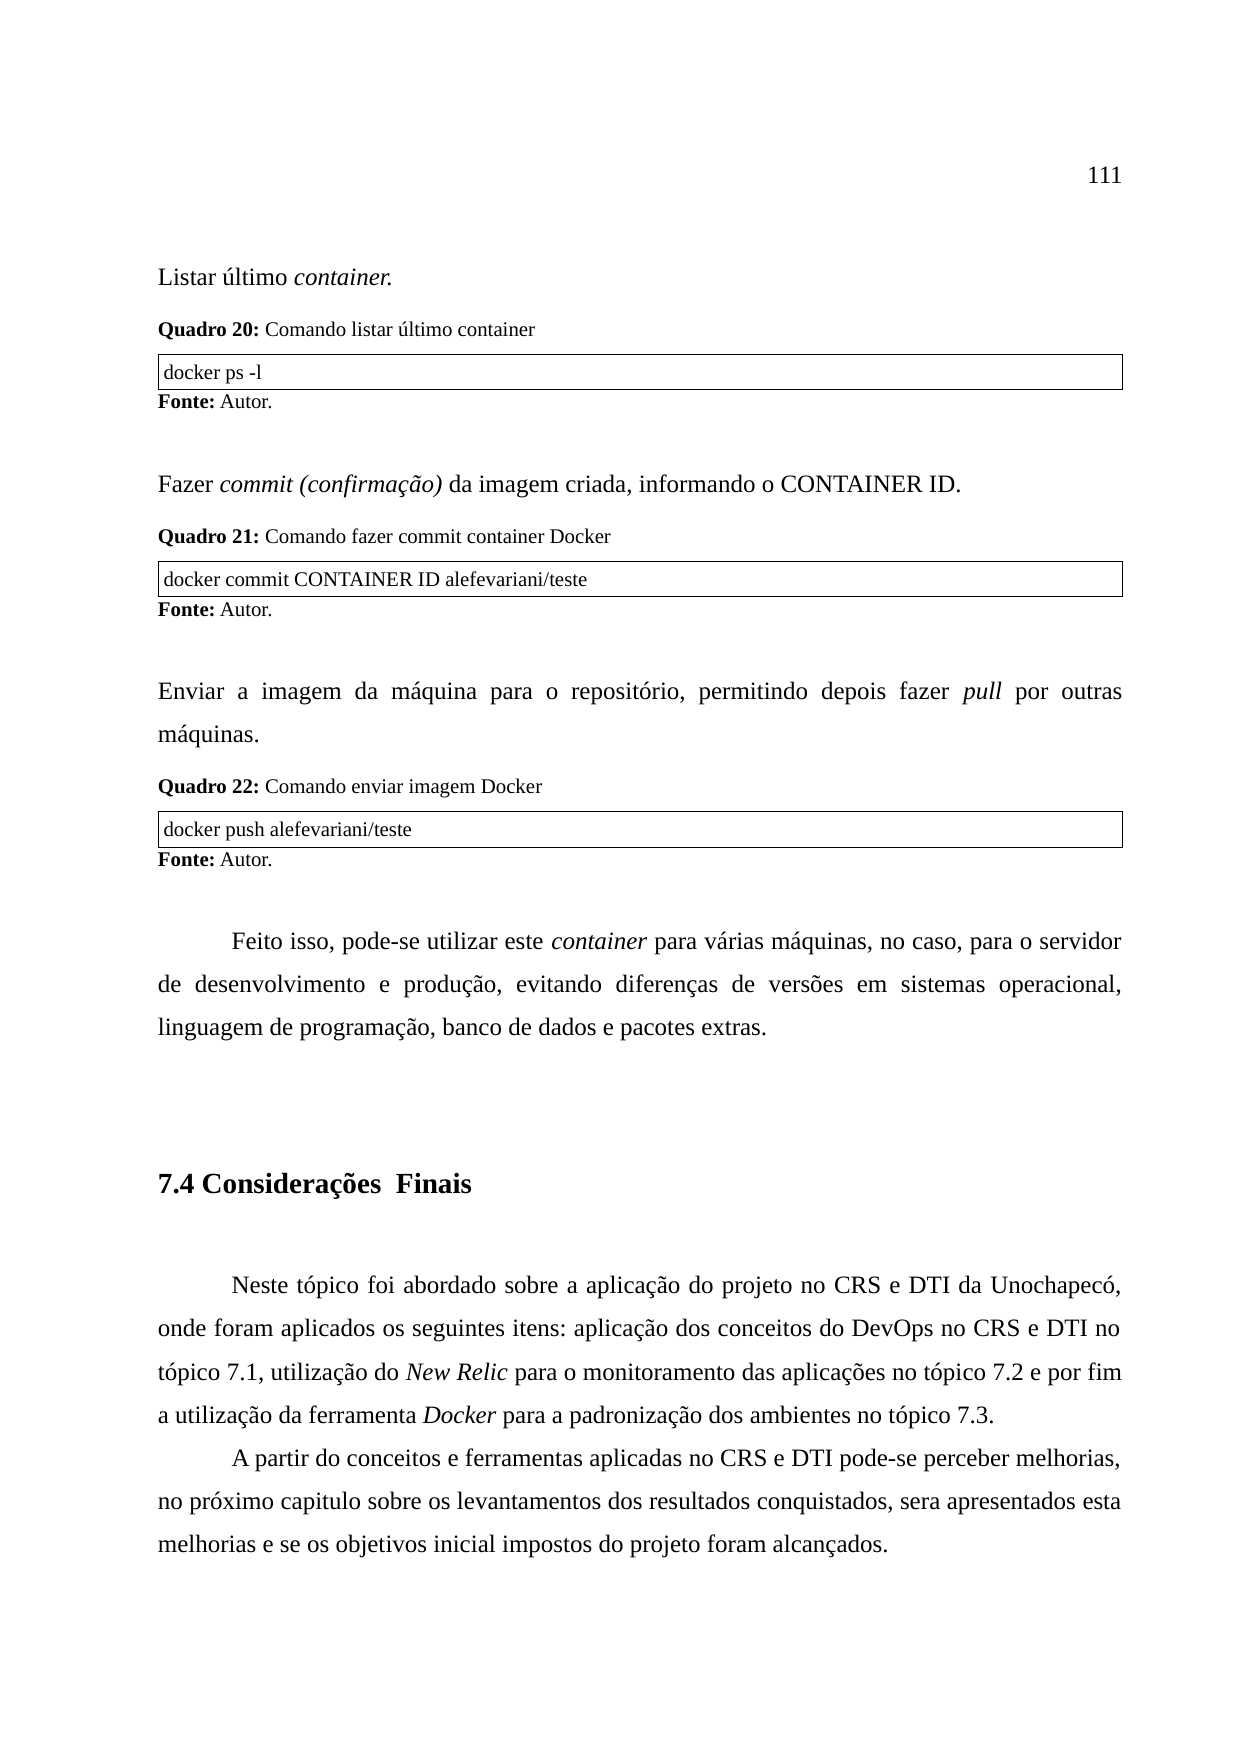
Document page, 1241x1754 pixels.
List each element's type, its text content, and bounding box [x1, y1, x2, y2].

text Neste tópico foi abordado sobre a aplicação do projeto no CRS e DTI da Unochapecó, onde foram aplicados os seguintes itens: aplicação dos conceitos do DevOps no CRS e DTI no tópico 7.1, utilização do New Relic para o monitoramento das aplicações no tópico 7.2 e por fim a utilização da ferramenta Docker para a padronização dos ambientes no tópico 7.3. [158, 1270, 1122, 1428]
table_header docker commit CONTAINER ID alefevariani/teste [159, 562, 1122, 596]
text Quadro 20: Comando listar último container [158, 317, 1122, 341]
text Feito isso, pode-se utilizar este container para várias máquinas, no caso, para o servidor de desenvolvimento e produção, evitando diferenças de versões em sistemas operacional, linguagem de programação, banco de dados e pacotes extras. [158, 926, 1122, 1041]
text A partir do conceitos e ferramentas aplicadas no CRS e DTI pode-se perceber melhorias, no próximo capitulo sobre os levantamentos dos resultados conquistados, sera apresentados esta melhorias e se os objetivos inicial impostos do projeto foram alcançados. [158, 1443, 1122, 1558]
table_header docker ps -l [159, 355, 1122, 389]
text Fonte: Autor. [158, 597, 1122, 621]
table_header docker push alefevariani/teste [159, 812, 1122, 847]
text Fazer commit (confirmação) da imagem criada, informando o CONTAINER ID. [158, 469, 1122, 497]
text Quadro 21: Comando fazer commit container Docker [158, 524, 1122, 548]
subtitle 7.4 Considerações Finais [158, 1167, 1122, 1200]
text Fonte: Autor. [158, 848, 1122, 871]
text Listar último container. [158, 262, 1122, 290]
text Fonte: Autor. [158, 390, 1122, 413]
text Quadro 22: Comando enviar imagem Docker [158, 774, 1122, 798]
text Enviar a imagem da máquina para o repositório, permitindo depois fazer pull por outras máquinas. [158, 676, 1122, 748]
